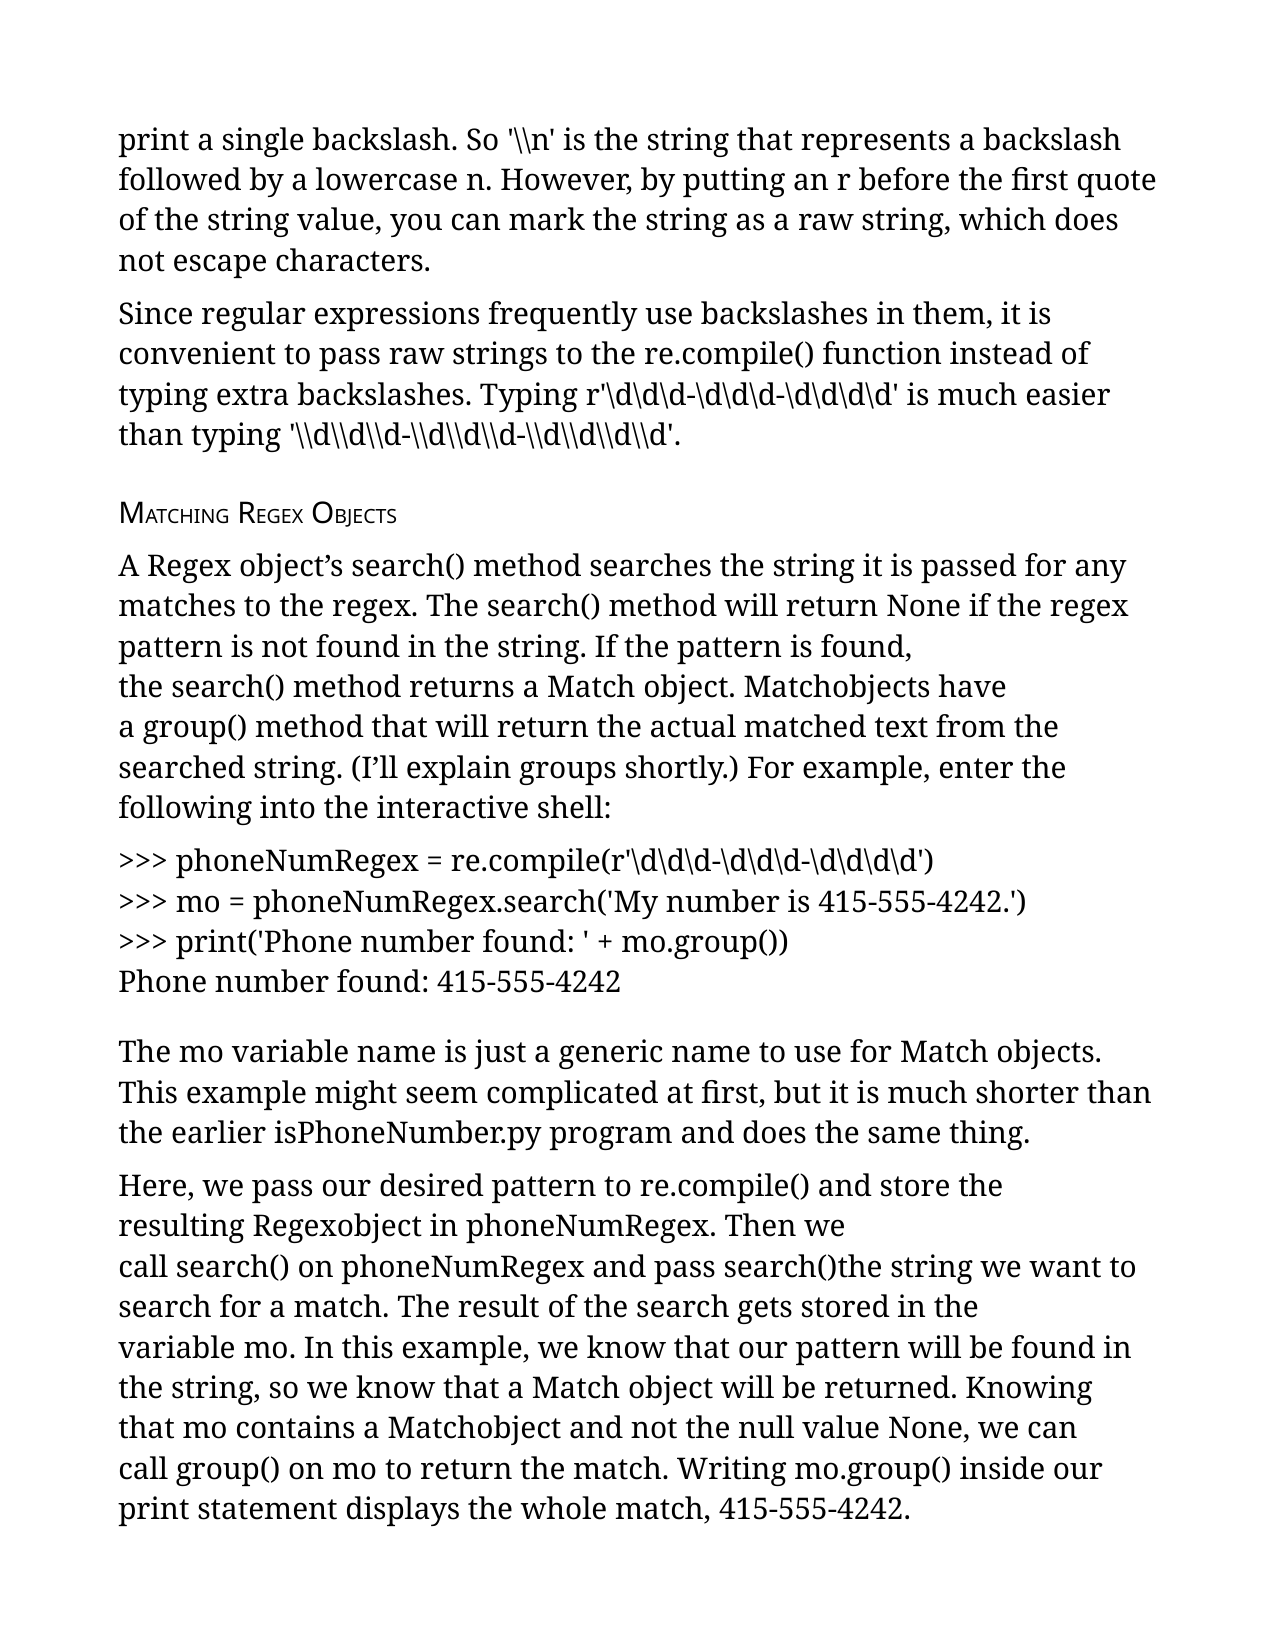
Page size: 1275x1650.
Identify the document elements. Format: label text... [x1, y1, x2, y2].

text The mo variable name is just a generic name to use for Match objects. This example might seem complicated at first, but it is much shorter than the earlier isPhoneNumber.py program and does the same thing. [118, 1031, 1157, 1152]
subtitle Matching Regex Objects [118, 491, 1157, 532]
text Phone number found: 415-555-4242 [118, 961, 1157, 1001]
text >>> print('Phone number found: ' + mo.group()) [118, 921, 1157, 961]
text A Regex object’s search() method searches the string it is passed for any matches to the regex. The search() method will return None if the regex pattern is not found in the string. If the pattern is found, the search() method returns a Match object. Matchobjects have a group() method that will return the actual matched text from the searched string. (I’ll explain groups shortly.) For example, enter the following into the interactive shell: [118, 544, 1157, 827]
text >>> phoneNumRegex = re.compile(r'\d\d\d-\d\d\d-\d\d\d\d') [118, 840, 1157, 880]
text Since regular expressions frequently use backslashes in them, it is convenient to pass raw strings to the re.compile() function instead of typing extra backslashes. Typing r'\d\d\d-\d\d\d-\d\d\d\d' is much easier than typing '\\d\\d\\d-\\d\\d\\d-\\d\\d\\d\\d'. [118, 292, 1157, 454]
text Here, we pass our desired pattern to re.compile() and store the resulting Regexobject in phoneNumRegex. Then we call search() on phoneNumRegex and pass search()the string we want to search for a match. The result of the search gets stored in the variable mo. In this example, we know that our pattern will be found in the string, so we know that a Match object will be returned. Knowing that mo contains a Matchobject and not the null value None, we can call group() on mo to return the match. Writing mo.group() inside our print statement displays the whole match, 415-555-4242. [118, 1165, 1157, 1528]
text >>> mo = phoneNumRegex.search('My number is 415-555-4242.') [118, 880, 1157, 921]
text print a single backslash. So '\\n' is the string that represents a backslash followed by a lowercase n. However, by putting an r before the first quote of the string value, you can mark the string as a raw string, which does not escape characters. [118, 118, 1157, 280]
